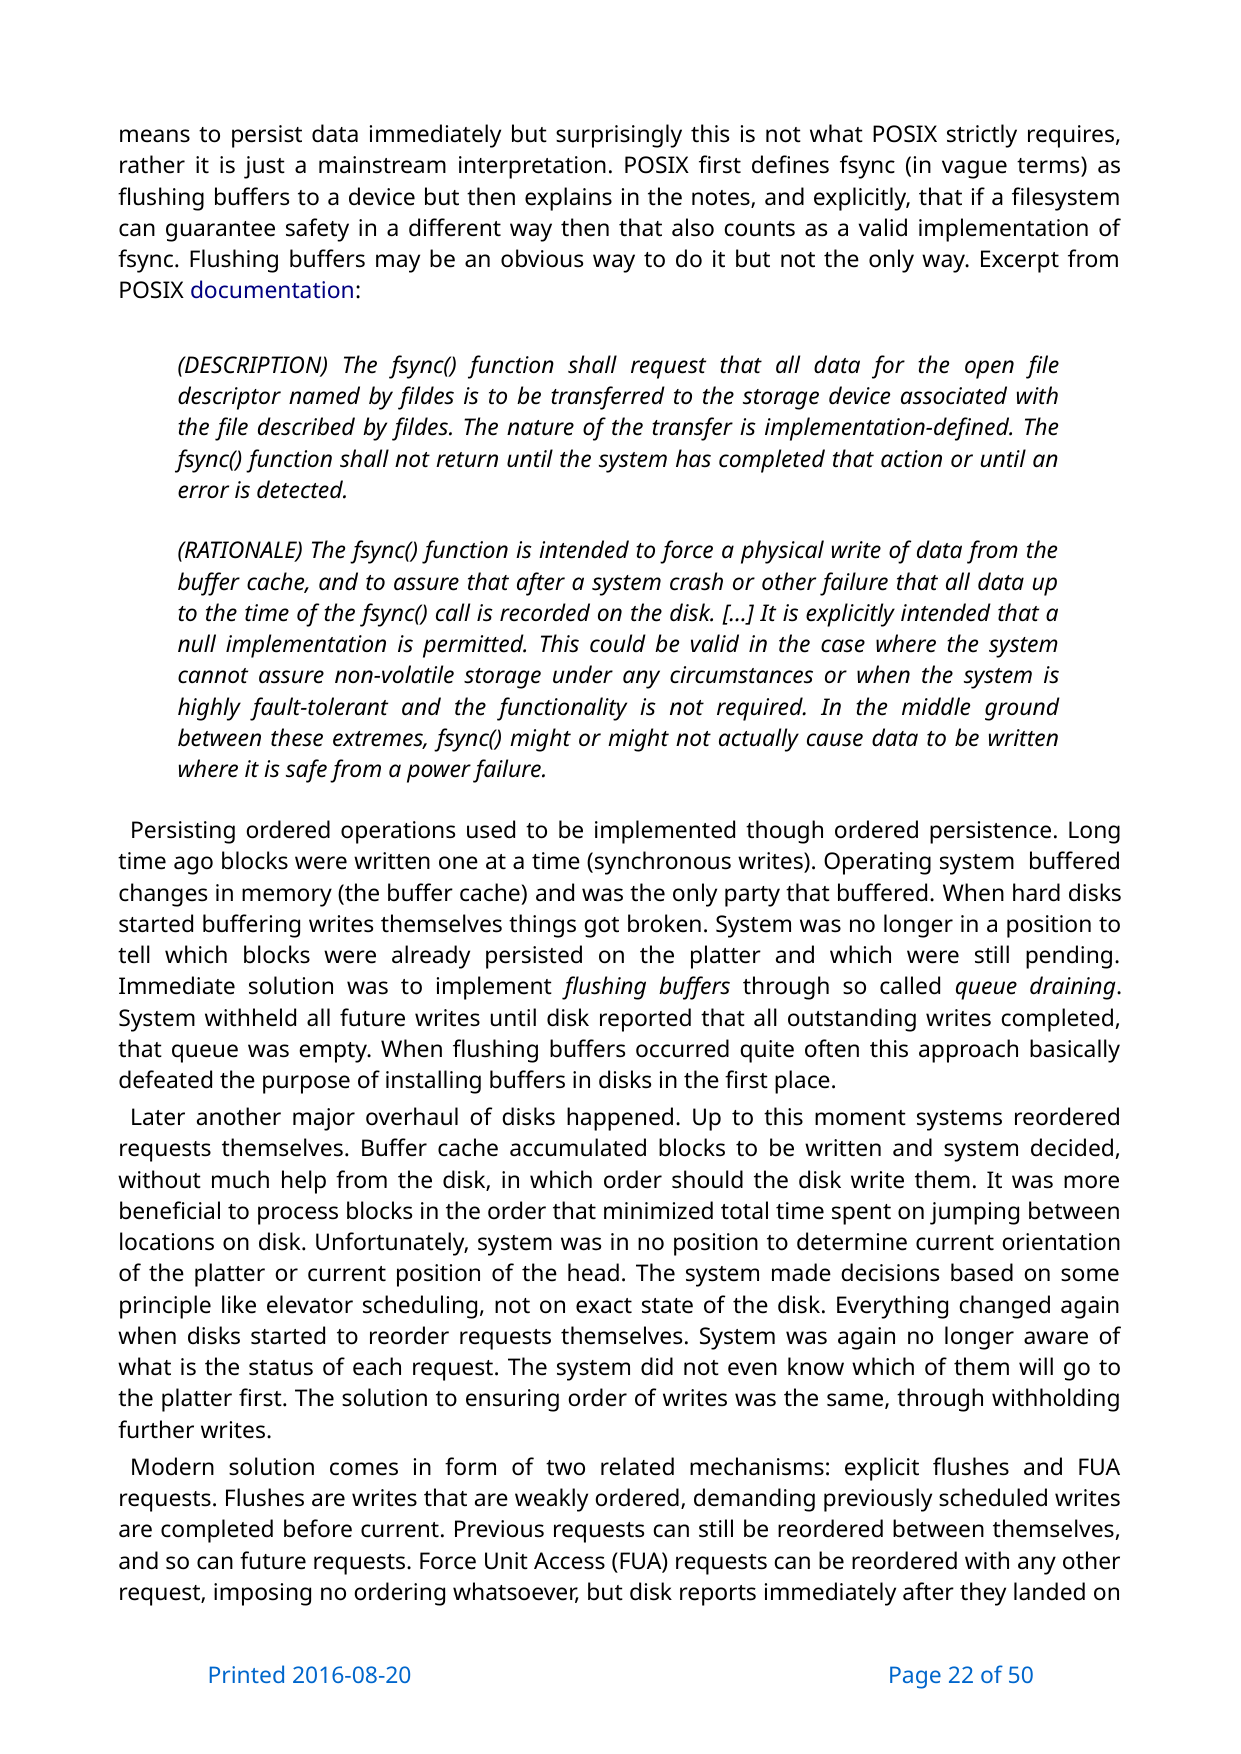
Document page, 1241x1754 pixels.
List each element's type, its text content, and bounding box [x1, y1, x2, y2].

text (RATIONALE) The fsync() function is intended to force a physical write of data from the buffer cache, and to assure that after a system crash or other failure that all data up to the time of the fsync() call is recorded on the disk. […] It is explicitly intended that a null implementation is permitted. This could be valid in the case where the system cannot assure non-volatile storage under any circumstances or when the system is highly fault-tolerant and the functionality is not required. In the middle ground between these extremes, fsync() might or might not actually cause data to be written where it is safe from a power failure. [177, 534, 1063, 784]
text Persisting ordered operations used to be implemented though ordered persistence. Long time ago blocks were written one at a time (synchronous writes). Operating system buffered changes in memory (the buffer cache) and was the only party that buffered. When hard disks started buffering writes themselves things got broken. System was no longer in a position to tell which blocks were already persisted on the platter and which were still pending. Immediate solution was to implement flushing buffers through so called queue draining. System withheld all future writes until disk reported that all outstanding writes completed, that queue was empty. When flushing buffers occurred quite often this approach basically defeated the purpose of installing buffers in disks in the first place. [118, 814, 1122, 1095]
text (DESCRIPTION) The fsync() function shall request that all data for the open file descriptor named by fildes is to be transferred to the storage device associated with the file described by fildes. The nature of the transfer is implementation-defined. The fsync() function shall not return until the system has completed that action or until an error is detected. [177, 349, 1063, 505]
text Modern solution comes in form of two related mechanisms: explicit flushes and FUA requests. Flushes are writes that are weakly ordered, demanding previously scheduled writes are completed before current. Previous requests can still be reordered between themselves, and so can future requests. Force Unit Access (FUA) requests can be reordered with any other request, imposing no ordering whatsoever, but disk reports immediately after they landed on [118, 1451, 1122, 1607]
text means to persist data immediately but surprisingly this is not what POSIX strictly requires, rather it is just a mainstream interpretation. POSIX first defines fsync (in vague terms) as flushing buffers to a device but then explains in the notes, and explicitly, that if a filesystem can guarantee safety in a different way then that also counts as a valid implementation of fsync. Flushing buffers may be an obvious way to do it but not the only way. Excerpt from POSIX documentation: [118, 118, 1122, 306]
text Later another major overhaul of disks happened. Up to this moment systems reordered requests themselves. Buffer cache accumulated blocks to be written and system decided, without much help from the disk, in which order should the disk write them. It was more beneficial to process blocks in the order that minimized total time spent on jumping between locations on disk. Unfortunately, system was in no position to determine current orientation of the platter or current position of the head. The system made decisions based on some principle like elevator scheduling, not on exact state of the disk. Everything changed again when disks started to reorder requests themselves. System was again no longer aware of what is the status of each request. The system did not even know which of them will go to the platter first. The solution to ensuring order of writes was the same, through withholding further writes. [118, 1101, 1122, 1445]
